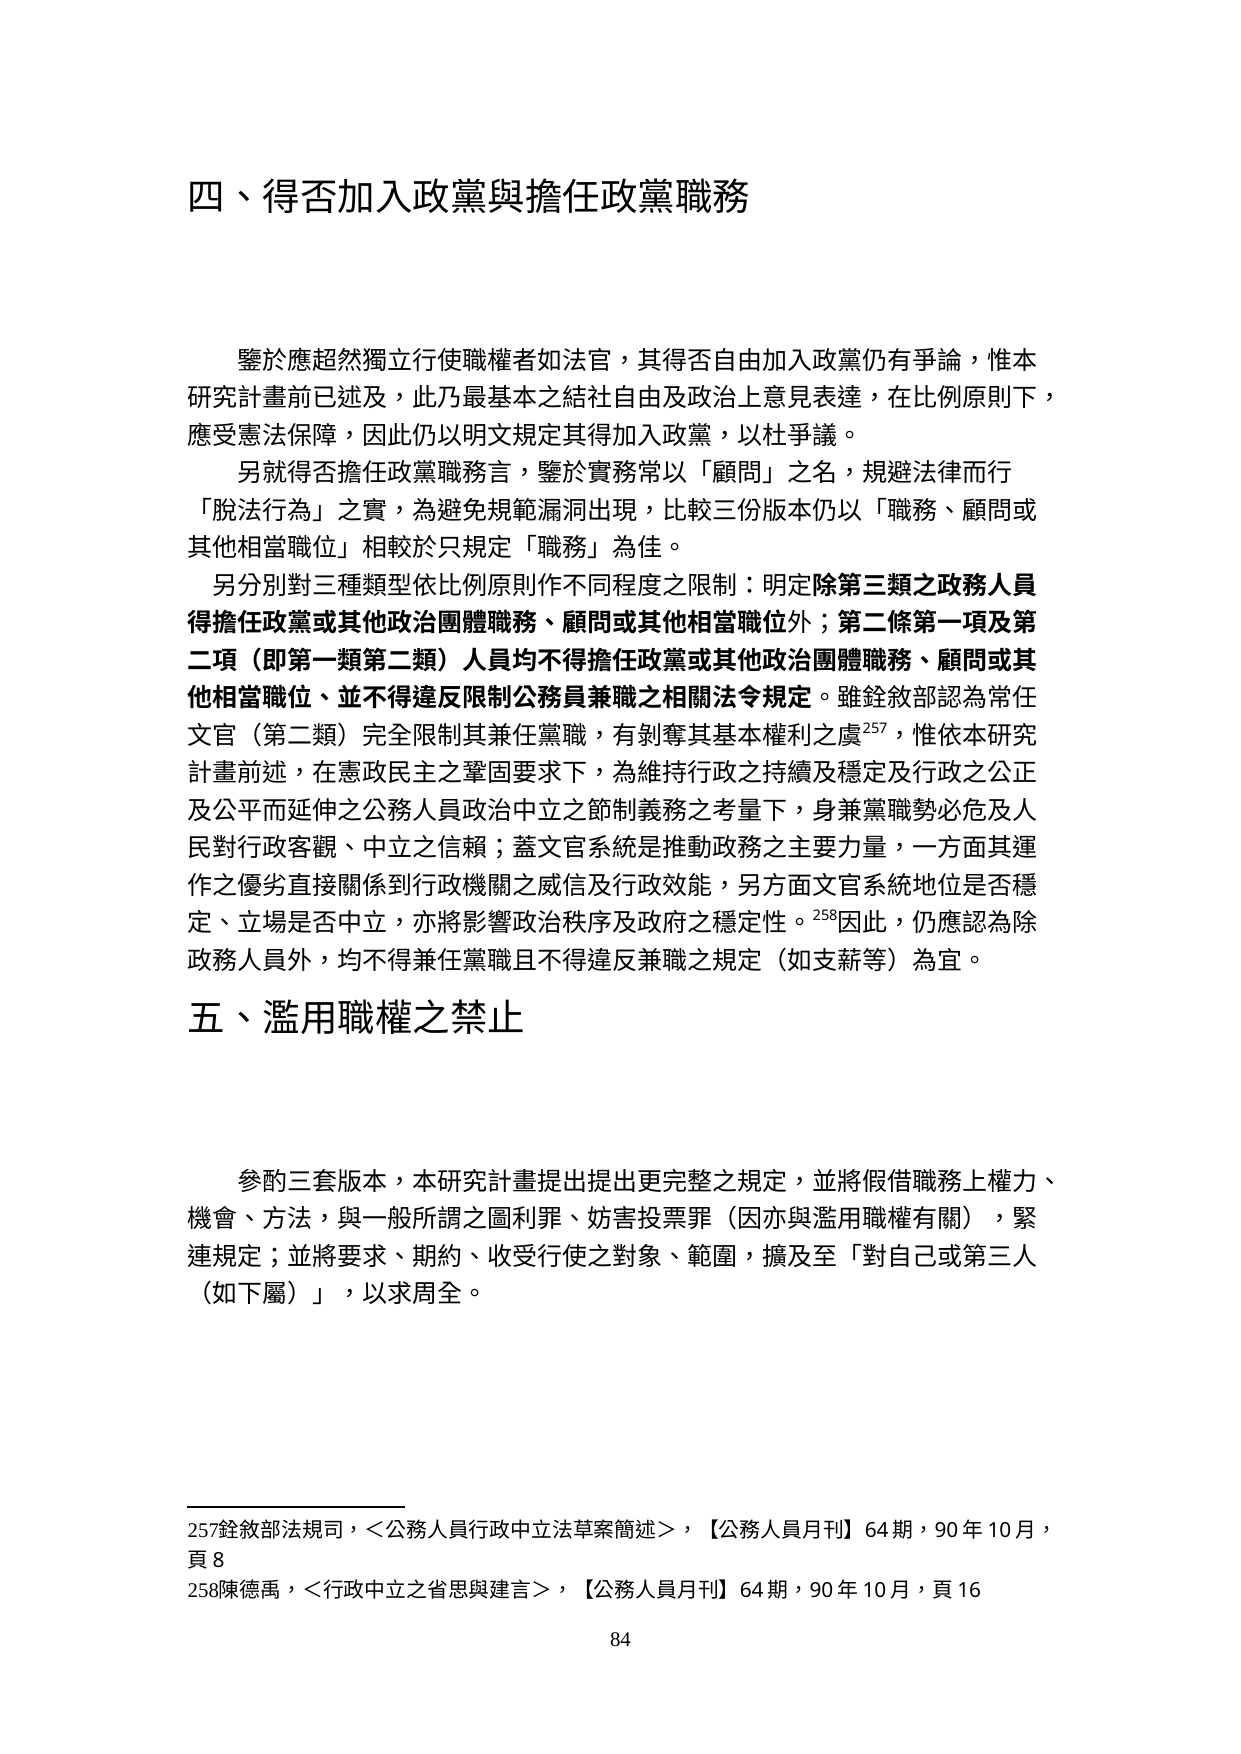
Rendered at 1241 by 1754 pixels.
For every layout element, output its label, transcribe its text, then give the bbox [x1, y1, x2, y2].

text 銓敘部法規司，＜公務人員行政中立法草案簡述＞，【公務人員月刊】64期，90年10月，頁8 [187, 1513, 1053, 1574]
text 鑒於應超然獨立行使職權者如法官，其得否自由加入政黨仍有爭論，惟本研究計畫前已述及，此乃最基本之結社自由及政治上意見表達，在比例原則下，應受憲法保障，因此仍以明文規定其得加入政黨，以杜爭議。 [187, 333, 1053, 446]
text 另就得否擔任政黨職務言，鑒於實務常以「顧問」之名，規避法律而行「脫法行為」之實，為避免規範漏洞出現，比較三份版本仍以「職務、顧問或其他相當職位」相較於只規定「職務」為佳。 [187, 446, 1053, 558]
text 另分別對三種類型依比例原則作不同程度之限制：明定除第三類之政務人員得擔任政黨或其他政治團體職務、顧問或其他相當職位外；第二條第一項及第二項（即第一類第二類）人員均不得擔任政黨或其他政治團體職務、顧問或其他相當職位、並不得違反限制公務員兼職之相關法令規定。雖銓敘部認為常任文官（第二類）完全限制其兼任黨職，有剝奪其基本權利之虞，惟依本研究計畫前述，在憲政民主之鞏固要求下，為維持行政之持續及穩定及行政之公正及公平而延伸之公務人員政治中立之節制義務之考量下，身兼黨職勢必危及人民對行政客觀、中立之信賴；蓋文官系統是推動政務之主要力量，一方面其運作之優劣直接關係到行政機關之威信及行政效能，另方面文官系統地位是否穩定、立場是否中立，亦將影響政治秩序及政府之穩定性。因此，仍應認為除政務人員外，均不得兼任黨職且不得違反兼職之規定（如支薪等）為宜。 [187, 558, 1053, 971]
subtitle 五、濫用職權之禁止 [187, 971, 1053, 1046]
subtitle 四、得否加入政黨與擔任政黨職務 [187, 150, 1053, 225]
text 陳德禹，＜行政中立之省思與建言＞，【公務人員月刊】64期，90年10月，頁16 [187, 1574, 1053, 1604]
text 參酌三套版本，本研究計畫提出提出更完整之規定，並將假借職務上權力、機會、方法，與一般所謂之圖利罪、妨害投票罪（因亦與濫用職權有關），緊連規定；並將要求、期約、收受行使之對象、範圍，擴及至「對自己或第三人（如下屬）」，以求周全。 [187, 1154, 1053, 1304]
